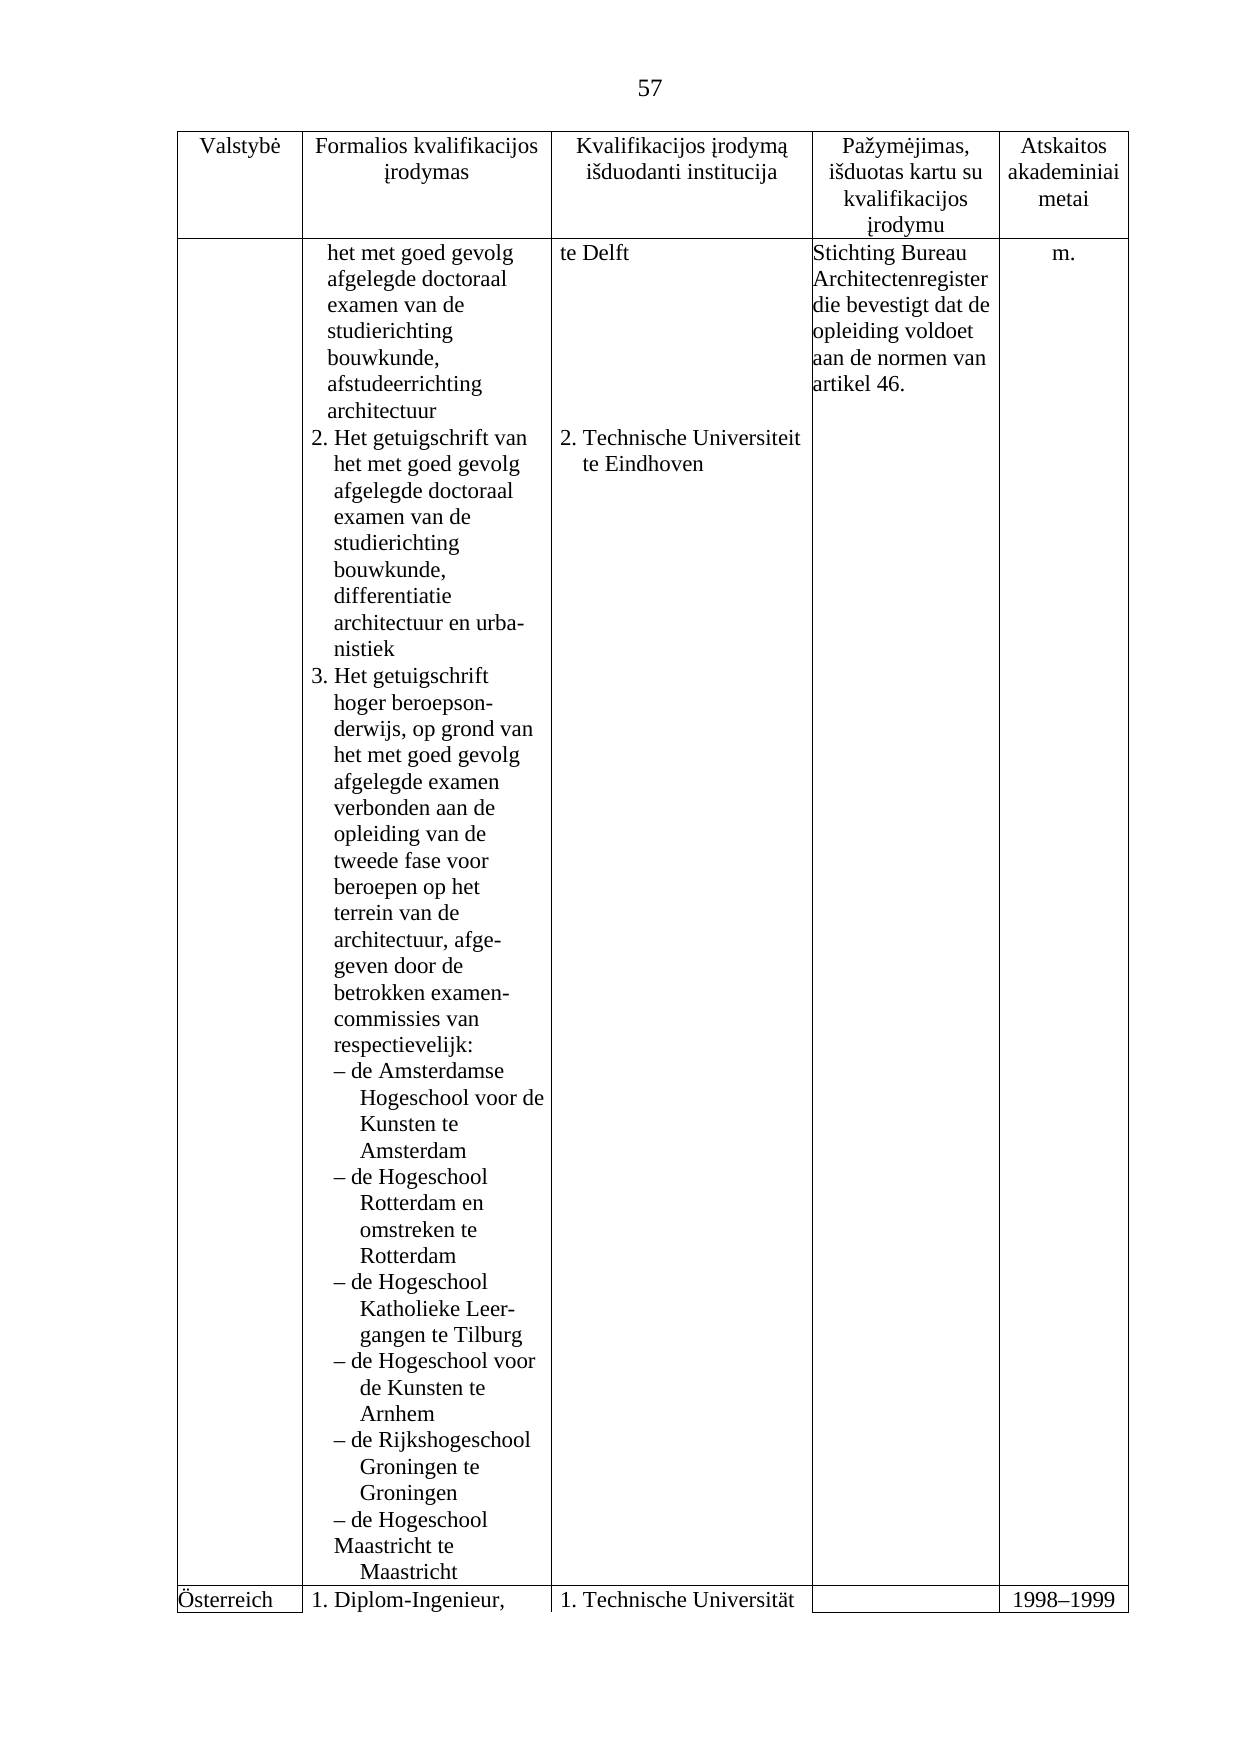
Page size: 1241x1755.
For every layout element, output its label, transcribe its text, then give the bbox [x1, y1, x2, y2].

table_cell 3. Het getuigschrift hoger beroepson- derwijs, op grond van het met goed gevolg afgelegde examen verbonden aan de opleiding van de tweede fase voor beroepen op het terrein van de architectuur, afge- geven door de betrokken examen- commissies van respectievelijk: – de Amsterdamse Hogeschool voor de Kunsten te Amsterdam – de Hogeschool Rotterdam en omstreken te Rotterdam – de Hogeschool Katholieke Leer- gangen te Tilburg – de Hogeschool voor de Kunsten te Arnhem – de Rijkshogeschool Groningen te Groningen – de Hogeschool Maastricht te Maastricht [303, 661, 551, 1585]
table_cell Österreich [178, 1586, 302, 1612]
table_cell [552, 661, 812, 1585]
table_cell 2. Het getuigschrift van het met goed gevolg afgelegde doctoraal examen van de studierichting bouwkunde, differentiatie architectuur en urba- nistiek [303, 423, 551, 661]
table_header Pažymėjimas, išduotas kartu su kvalifikacijos įrodymu [813, 132, 999, 237]
table_header Valstybė [178, 132, 302, 237]
table_cell Stichting Bureau Architectenregister die bevestigt dat de opleiding voldoet aan de normen van artikel 46. [813, 239, 999, 423]
table_cell [1000, 423, 1128, 661]
table_cell 2. Technische Universiteit te Eindhoven [552, 423, 812, 661]
table_cell [813, 661, 999, 1585]
table_cell 1. Diplom-Ingenieur, [303, 1586, 551, 1612]
table_cell 1998–1999 [1000, 1586, 1128, 1612]
table_cell [178, 239, 302, 1585]
table_cell 1. Technische Universität [552, 1586, 812, 1612]
table_header Formalios kvalifikacijos įrodymas [303, 132, 551, 237]
table_header Kvalifikacijos įrodymą išduodanti institucija [552, 132, 812, 237]
table_header Atskaitos akademiniai metai [1000, 132, 1128, 237]
table_cell [813, 1586, 999, 1612]
table_cell [813, 423, 999, 661]
table_cell m. [1000, 239, 1128, 423]
table_cell [1000, 661, 1128, 1585]
table_cell te Delft [552, 239, 812, 423]
table_cell het met goed gevolg afgelegde doctoraal examen van de studierichting bouwkunde, afstudeerrichting architectuur [303, 239, 551, 423]
